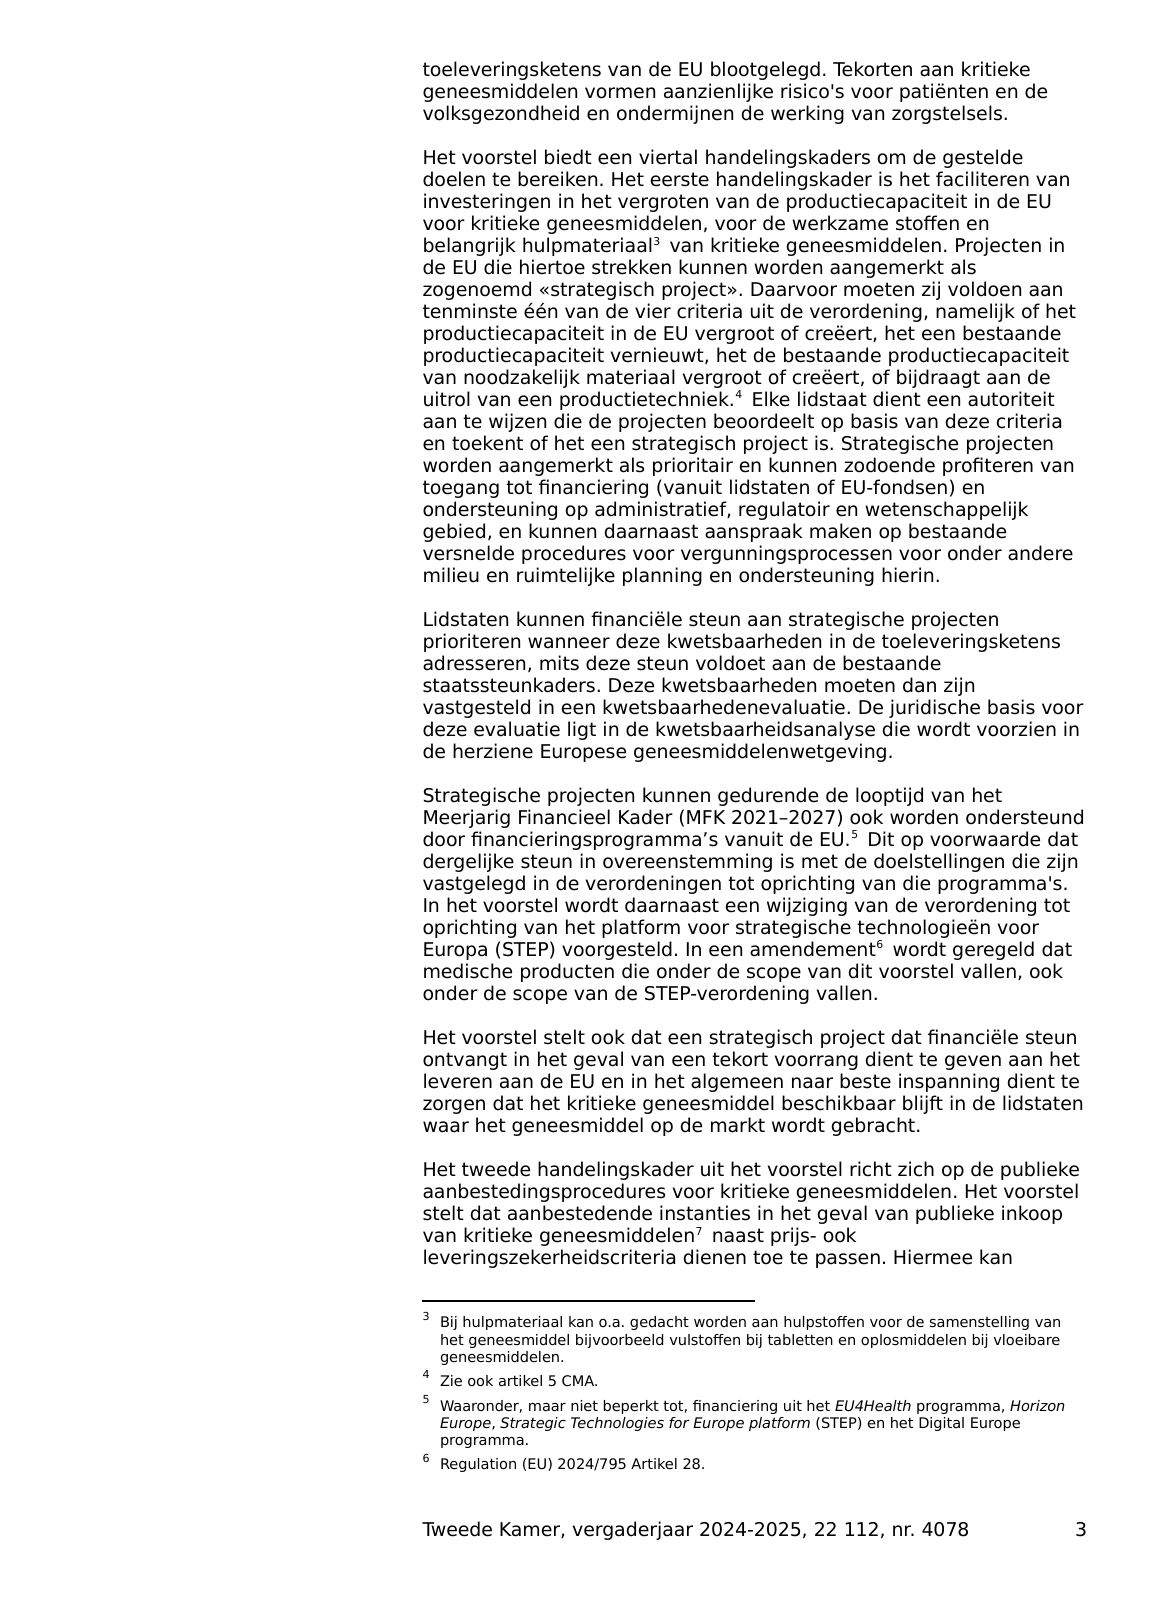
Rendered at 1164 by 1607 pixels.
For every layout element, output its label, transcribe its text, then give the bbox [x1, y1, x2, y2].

text toeleveringsketens van de EU blootgelegd. Tekorten aan kritieke geneesmiddelen vormen aanzienlijke risico's voor patiënten en de volksgezondheid en ondermijnen de werking van zorgstelsels. [422, 59, 1087, 125]
text Lidstaten kunnen financiële steun aan strategische projecten prioriteren wanneer deze kwetsbaarheden in de toeleveringsketens adresseren, mits deze steun voldoet aan de bestaande staatssteunkaders. Deze kwetsbaarheden moeten dan zijn vastgesteld in een kwetsbaarhedenevaluatie. De juridische basis voor deze evaluatie ligt in de kwetsbaarheidsanalyse die wordt voorzien in de herziene Europese geneesmiddelenwetgeving. [422, 609, 1087, 763]
text Waaronder, maar niet beperkt tot, financiering uit het EU4Health programma, Horizon Europe, Strategic Technologies for Europe platform (STEP) en het Digital Europe programma. [422, 1393, 1087, 1449]
text Regulation (EU) 2024/795 Artikel 28. [422, 1452, 1087, 1474]
text Het voorstel biedt een viertal handelingskaders om de gestelde doelen te bereiken. Het eerste handelingskader is het faciliteren van investeringen in het vergroten van de productiecapaciteit in de EU voor kritieke geneesmiddelen, voor de werkzame stoffen en belangrijk hulpmateriaal van kritieke geneesmiddelen. Projecten in de EU die hiertoe strekken kunnen worden aangemerkt als zogenoemd «strategisch project». Daarvoor moeten zij voldoen aan tenminste één van de vier criteria uit de verordening, namelijk of het productiecapaciteit in de EU vergroot of creëert, het een bestaande productiecapaciteit vernieuwt, het de bestaande productiecapaciteit van noodzakelijk materiaal vergroot of creëert, of bijdraagt aan de uitrol van een productietechniek. Elke lidstaat dient een autoriteit aan te wijzen die de projecten beoordeelt op basis van deze criteria en toekent of het een strategisch project is. Strategische projecten worden aangemerkt als prioritair en kunnen zodoende profiteren van toegang tot financiering (vanuit lidstaten of EU-fondsen) en ondersteuning op administratief, regulatoir en wetenschappelijk gebied, en kunnen daarnaast aanspraak maken op bestaande versnelde procedures voor vergunningsprocessen voor onder andere milieu en ruimtelijke planning en ondersteuning hierin. [422, 147, 1087, 587]
text Zie ook artikel 5 CMA. [422, 1368, 1087, 1391]
text Het tweede handelingskader uit het voorstel richt zich op de publieke aanbestedingsprocedures voor kritieke geneesmiddelen. Het voorstel stelt dat aanbestedende instanties in het geval van publieke inkoop van kritieke geneesmiddelen naast prijs- ook leveringszekerheidscriteria dienen toe te passen. Hiermee kan [422, 1159, 1087, 1269]
text Bij hulpmateriaal kan o.a. gedacht worden aan hulpstoffen voor de samenstelling van het geneesmiddel bijvoorbeeld vulstoffen bij tabletten en oplosmiddelen bij vloeibare geneesmiddelen. [422, 1310, 1087, 1366]
text Het voorstel stelt ook dat een strategisch project dat financiële steun ontvangt in het geval van een tekort voorrang dient te geven aan het leveren aan de EU en in het algemeen naar beste inspanning dient te zorgen dat het kritieke geneesmiddel beschikbaar blijft in de lidstaten waar het geneesmiddel op de markt wordt gebracht. [422, 1027, 1087, 1137]
text Strategische projecten kunnen gedurende de looptijd van het Meerjarig Financieel Kader (MFK 2021–2027) ook worden ondersteund door financieringsprogramma’s vanuit de EU. Dit op voorwaarde dat dergelijke steun in overeenstemming is met de doelstellingen die zijn vastgelegd in de verordeningen tot oprichting van die programma's. In het voorstel wordt daarnaast een wijziging van de verordening tot oprichting van het platform voor strategische technologieën voor Europa (STEP) voorgesteld. In een amendement wordt geregeld dat medische producten die onder de scope van dit voorstel vallen, ook onder de scope van de STEP-verordening vallen. [422, 785, 1087, 1005]
